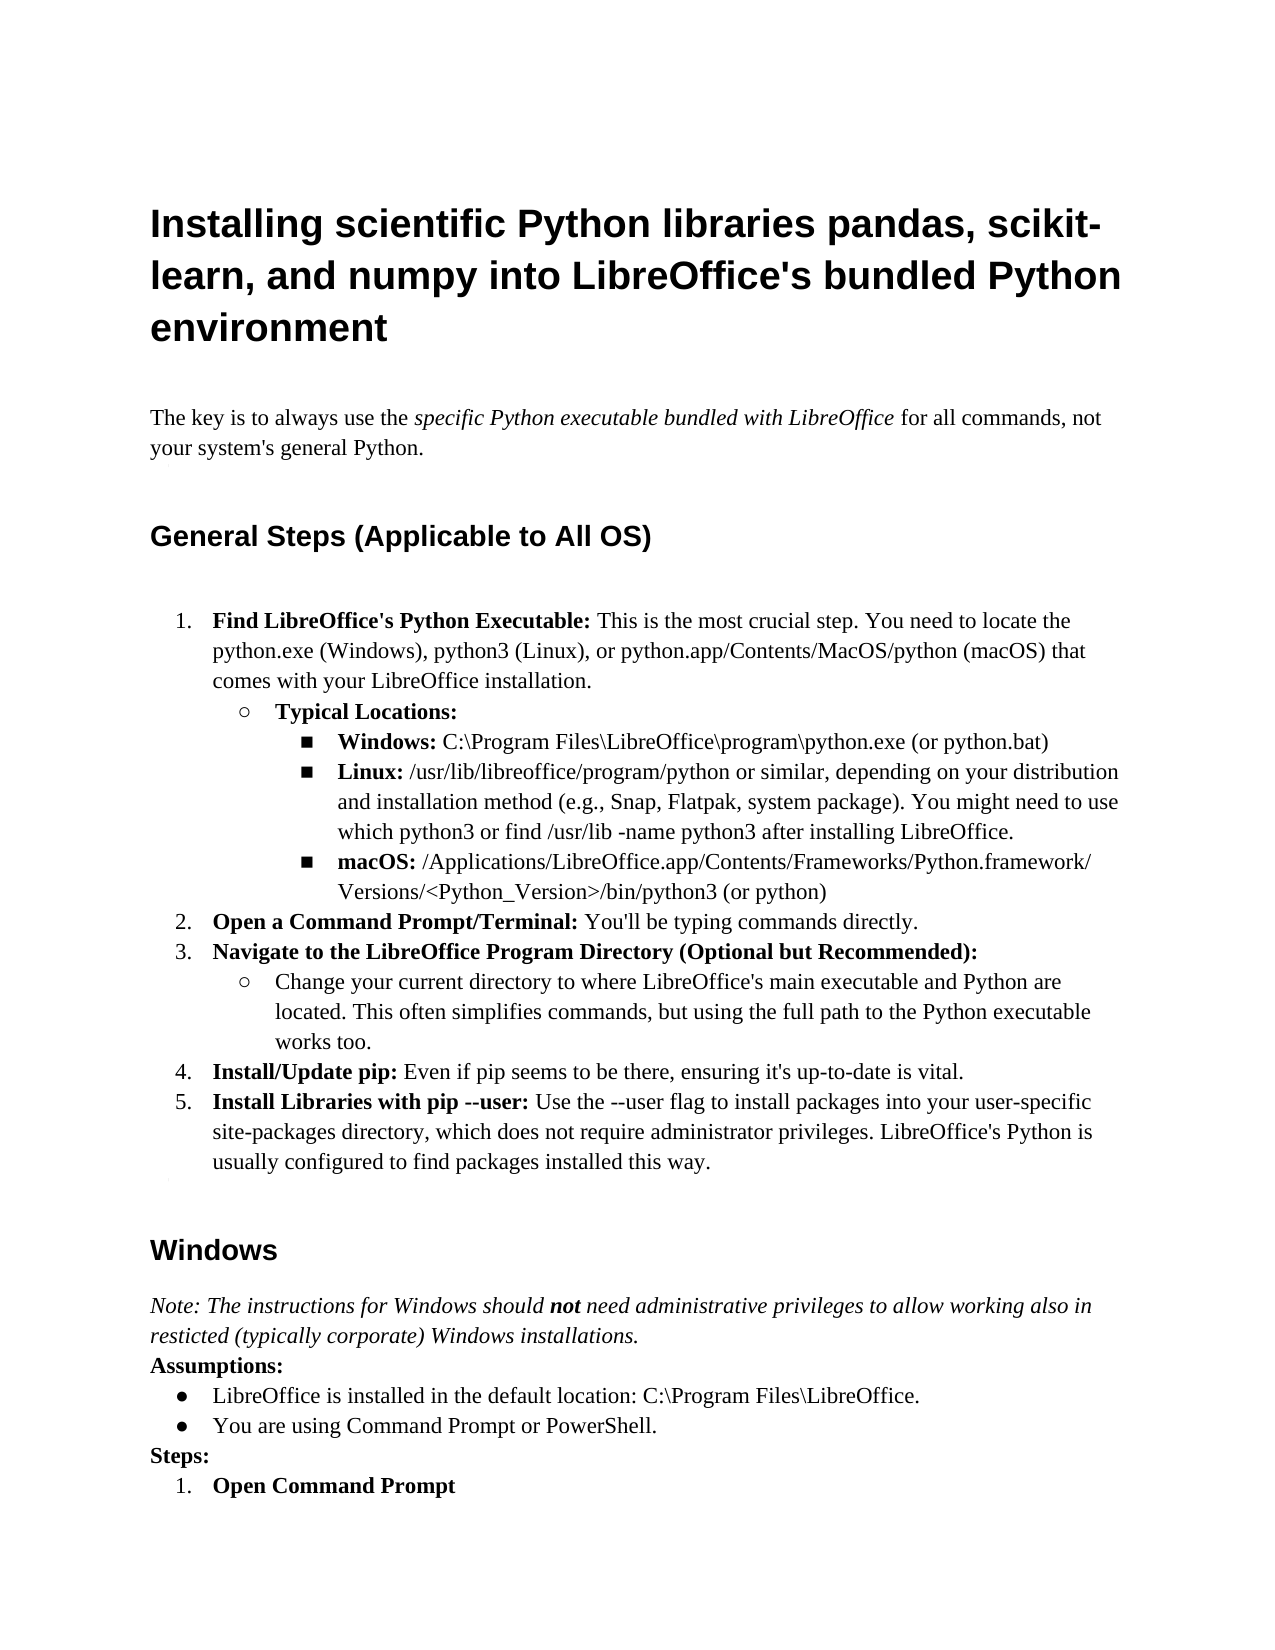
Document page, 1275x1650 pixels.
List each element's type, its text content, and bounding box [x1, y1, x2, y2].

title Installing scientific Python libraries pandas, scikit-learn, and numpy into LibreOffice's bundled Python environment [150, 200, 1125, 349]
subtitle Windows [150, 1233, 1125, 1267]
text Assumptions: [150, 1352, 1125, 1378]
list macOS: /Applications/LibreOffice.app/Contents/Frameworks/Python.framework/Versions/<Python_Version>/bin/python3 (or python) [300, 848, 1125, 904]
text Steps: [150, 1442, 1125, 1468]
list Linux: /usr/lib/libreoffice/program/python or similar, depending on your distribution and installation method (e.g., Snap, Flatpak, system package). You might need to use which python3 or find /usr/lib -name python3 after installing LibreOffice. [300, 758, 1125, 844]
text The key is to always use the specific Python executable bundled with LibreOffice for all commands, not your system's general Python. [150, 404, 1125, 460]
list Find LibreOffice's Python Executable: This is the most crucial step. You need to locate the python.exe (Windows), python3 (Linux), or python.app/Contents/MacOS/python (macOS) that comes with your LibreOffice installation. [175, 608, 1125, 694]
list Open a Command Prompt/Terminal: You'll be typing commands directly. [175, 908, 1125, 934]
list Install Libraries with pip --user: Use the --user flag to install packages into your user-specific site-packages directory, which does not require administrator privileges. LibreOffice's Python is usually configured to find packages installed this way. [175, 1088, 1125, 1174]
list Typical Locations: [237, 698, 1125, 724]
list Navigate to the LibreOffice Program Directory (Optional but Recommended): [175, 938, 1125, 964]
list You are using Command Prompt or PowerShell. [175, 1412, 1125, 1438]
text Note: The instructions for Windows should not need administrative privileges to allow working also in resticted (typically corporate) Windows installations. [150, 1292, 1125, 1348]
list Change your current directory to where LibreOffice's main executable and Python are located. This often simplifies commands, but using the full path to the Python executable works too. [237, 968, 1125, 1054]
list Open Command Prompt [175, 1472, 1125, 1498]
list Windows: C:\Program Files\LibreOffice\program\python.exe (or python.bat) [300, 728, 1125, 754]
subtitle General Steps (Applicable to All OS) [150, 519, 1125, 553]
list Install/Update pip: Even if pip seems to be there, ensuring it's up-to-date is vital. [175, 1058, 1125, 1084]
list LibreOffice is installed in the default location: C:\Program Files\LibreOffice. [175, 1382, 1125, 1408]
